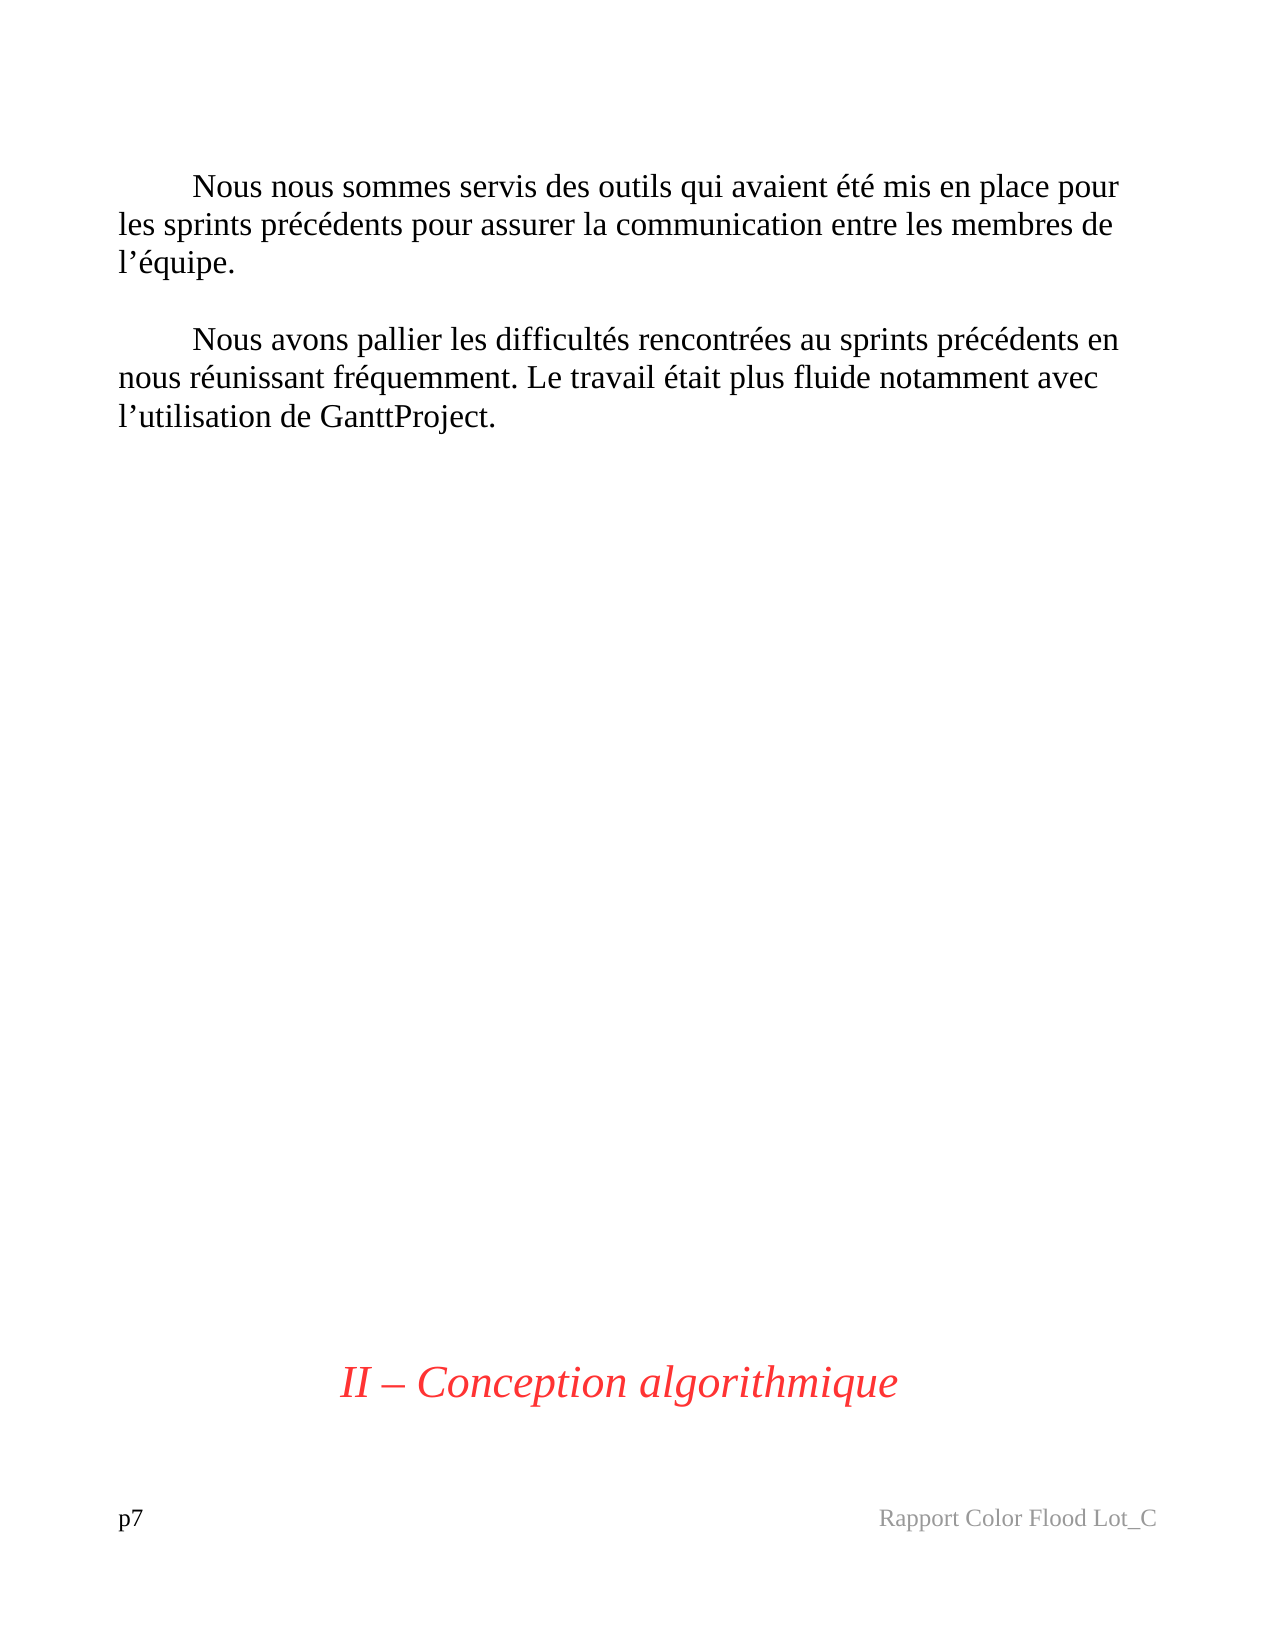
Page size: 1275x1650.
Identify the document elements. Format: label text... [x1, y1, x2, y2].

text II – Conception algorithmique [118, 1354, 1157, 1407]
text Nous avons pallier les difficultés rencontrées au sprints précédents en nous réunissant fréquemment. Le travail était plus fluide notamment avec l’utilisation de GanttProject. [118, 319, 1157, 434]
text Nous nous sommes servis des outils qui avaient été mis en place pour les sprints précédents pour assurer la communication entre les membres de l’équipe. [118, 166, 1157, 281]
